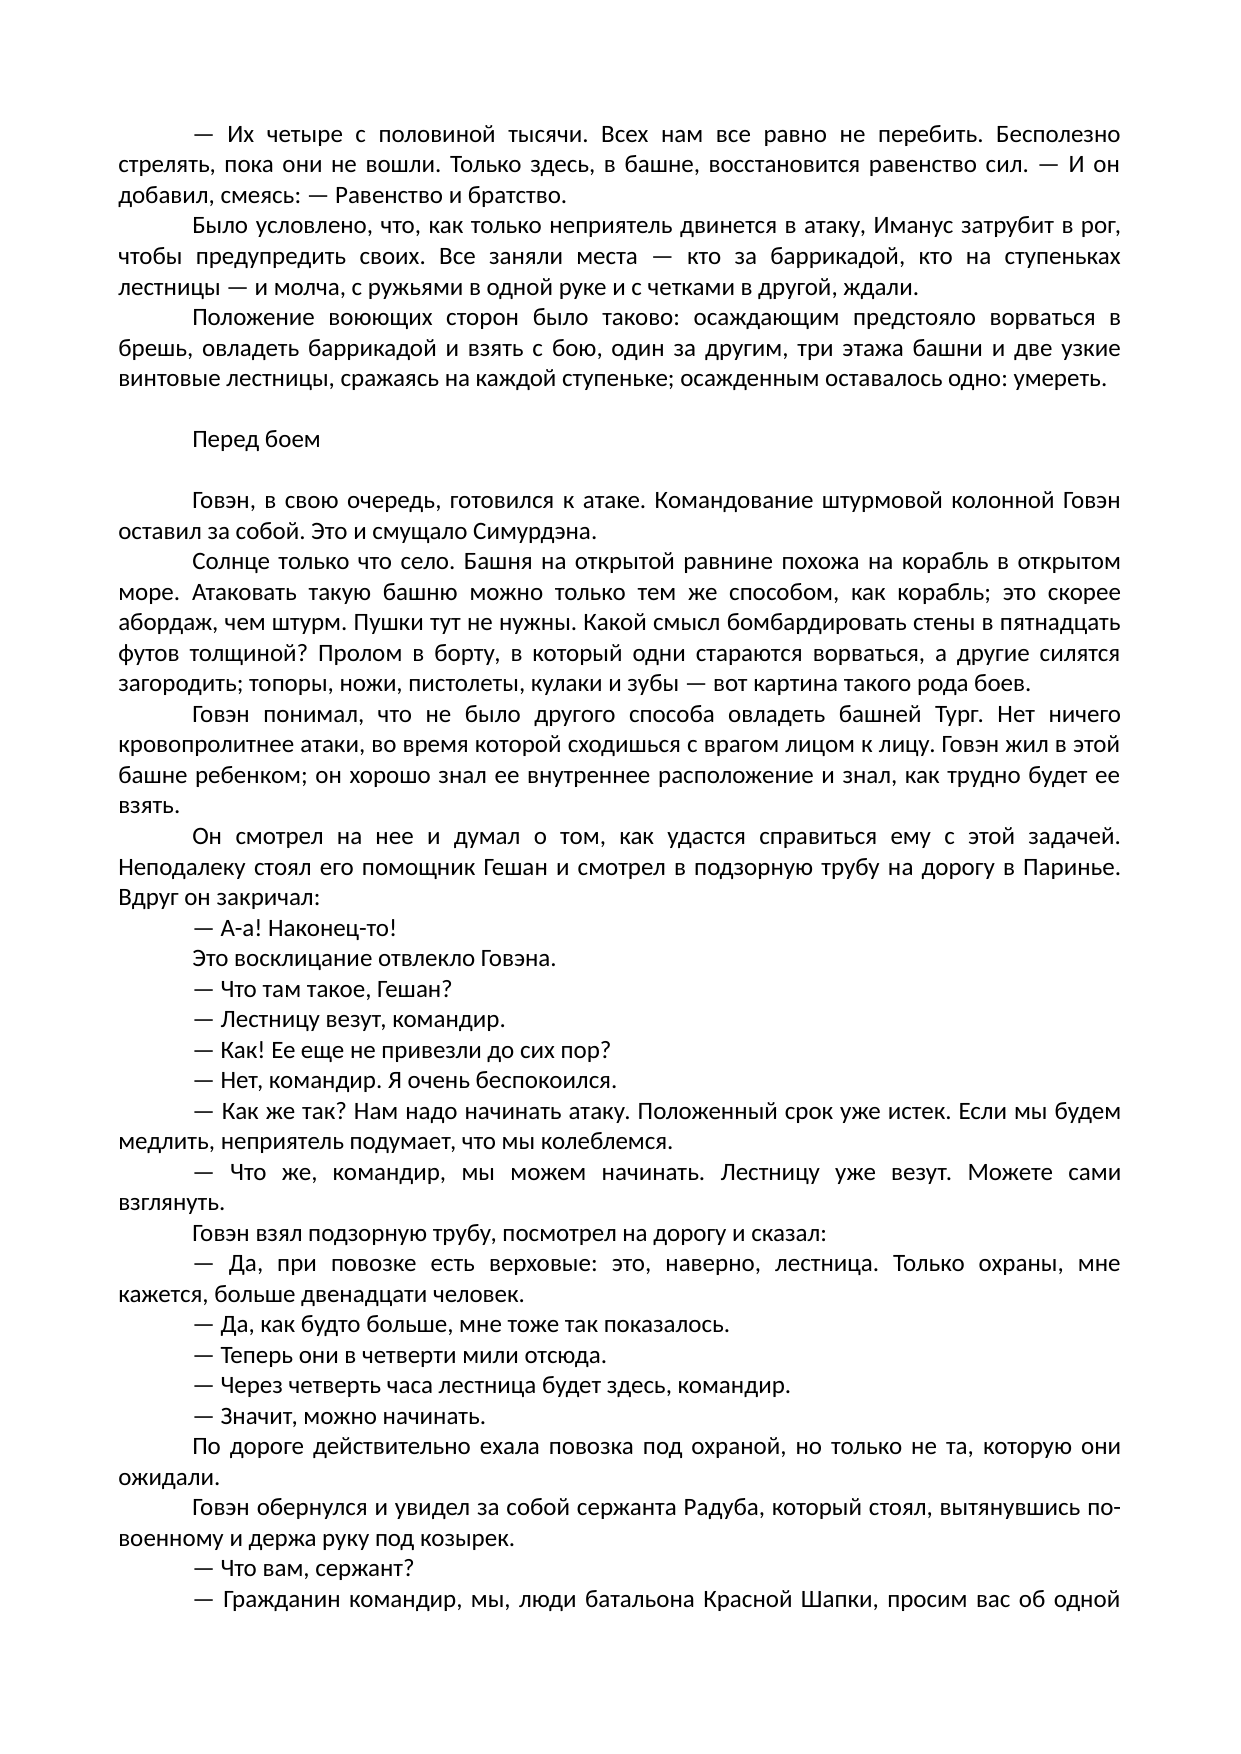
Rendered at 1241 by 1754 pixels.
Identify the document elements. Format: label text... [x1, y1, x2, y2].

text Было условлено, что, как только неприятель двинется в атаку, Иманус затрубит в рог, чтобы предупредить своих. Все заняли места — кто за баррикадой, кто на ступеньках лестницы — и молча, с ружьями в одной руке и с четками в другой, ждали. [118, 210, 1122, 301]
text — Что же, командир, мы можем начинать. Лестницу уже везут. Можете сами взглянуть. [118, 1156, 1122, 1217]
text — Лестницу везут, командир. [118, 1003, 1122, 1034]
text — А-а! Наконец-то! [118, 912, 1122, 942]
text — Нет, командир. Я очень беспокоился. [118, 1064, 1122, 1095]
text — Да, как будто больше, мне тоже так показалось. [118, 1308, 1122, 1339]
text По дороге действительно ехала повозка под охраной, но только не та, которую они ожидали. [118, 1431, 1122, 1492]
text Говэн понимал, что не было другого способа овладеть башней Тург. Нет ничего кровопролитнее атаки, во время которой сходишься с врагом лицом к лицу. Говэн жил в этой башне ребенком; он хорошо знал ее внутреннее расположение и знал, как трудно будет ее взять. [118, 698, 1122, 820]
text — Как! Ее еще не привезли до сих пор? [118, 1034, 1122, 1064]
text Солнце только что село. Башня на открытой равнине похожа на корабль в открытом море. Атаковать такую башню можно только тем же способом, как корабль; это скорее абордаж, чем штурм. Пушки тут не нужны. Какой смысл бомбардировать стены в пятнадцать футов толщиной? Пролом в борту, в который одни стараются ворваться, а другие силятся загородить; топоры, ножи, пистолеты, кулаки и зубы — вот картина такого рода боев. [118, 545, 1122, 698]
text Перед боем [118, 423, 1122, 454]
text Это восклицание отвлекло Говэна. [118, 942, 1122, 973]
text Он смотрел на нее и думал о том, как удастся справиться ему с этой задачей. Неподалеку стоял его помощник Гешан и смотрел в подзорную трубу на дорогу в Паринье. Вдруг он закричал: [118, 820, 1122, 912]
text Говэн, в свою очередь, готовился к атаке. Командование штурмовой колонной Говэн оставил за собой. Это и смущало Симурдэна. [118, 484, 1122, 545]
text — Как же так? Нам надо начинать атаку. Положенный срок уже истек. Если мы будем медлить, неприятель подумает, что мы колеблемся. [118, 1095, 1122, 1156]
text — Что там такое, Гешан? [118, 973, 1122, 1003]
text — Да, при повозке есть верховые: это, наверно, лестница. Только охраны, мне кажется, больше двенадцати человек. [118, 1247, 1122, 1308]
text Говэн взял подзорную трубу, посмотрел на дорогу и сказал: [118, 1217, 1122, 1247]
text — Теперь они в четверти мили отсюда. [118, 1339, 1122, 1369]
text — Через четверть часа лестница будет здесь, командир. [118, 1369, 1122, 1400]
text Положение воюющих сторон было таково: осаждающим предстояло ворваться в брешь, овладеть баррикадой и взять с бою, один за другим, три этажа башни и две узкие винтовые лестницы, сражаясь на каждой ступеньке; осажденным оставалось одно: умереть. [118, 301, 1122, 393]
text — Что вам, сержант? [118, 1553, 1122, 1583]
text Говэн обернулся и увидел за собой сержанта Радуба, который стоял, вытянувшись по-военному и держа руку под козырек. [118, 1492, 1122, 1553]
text — Значит, можно начинать. [118, 1400, 1122, 1431]
text — Гражданин командир, мы, люди батальона Красной Шапки, просим вас об одной [118, 1583, 1122, 1614]
text — Их четыре с половиной тысячи. Всех нам все равно не перебить. Бесполезно стрелять, пока они не вошли. Только здесь, в башне, восстановится равенство сил. — И он добавил, смеясь: — Равенство и братство. [118, 118, 1122, 210]
